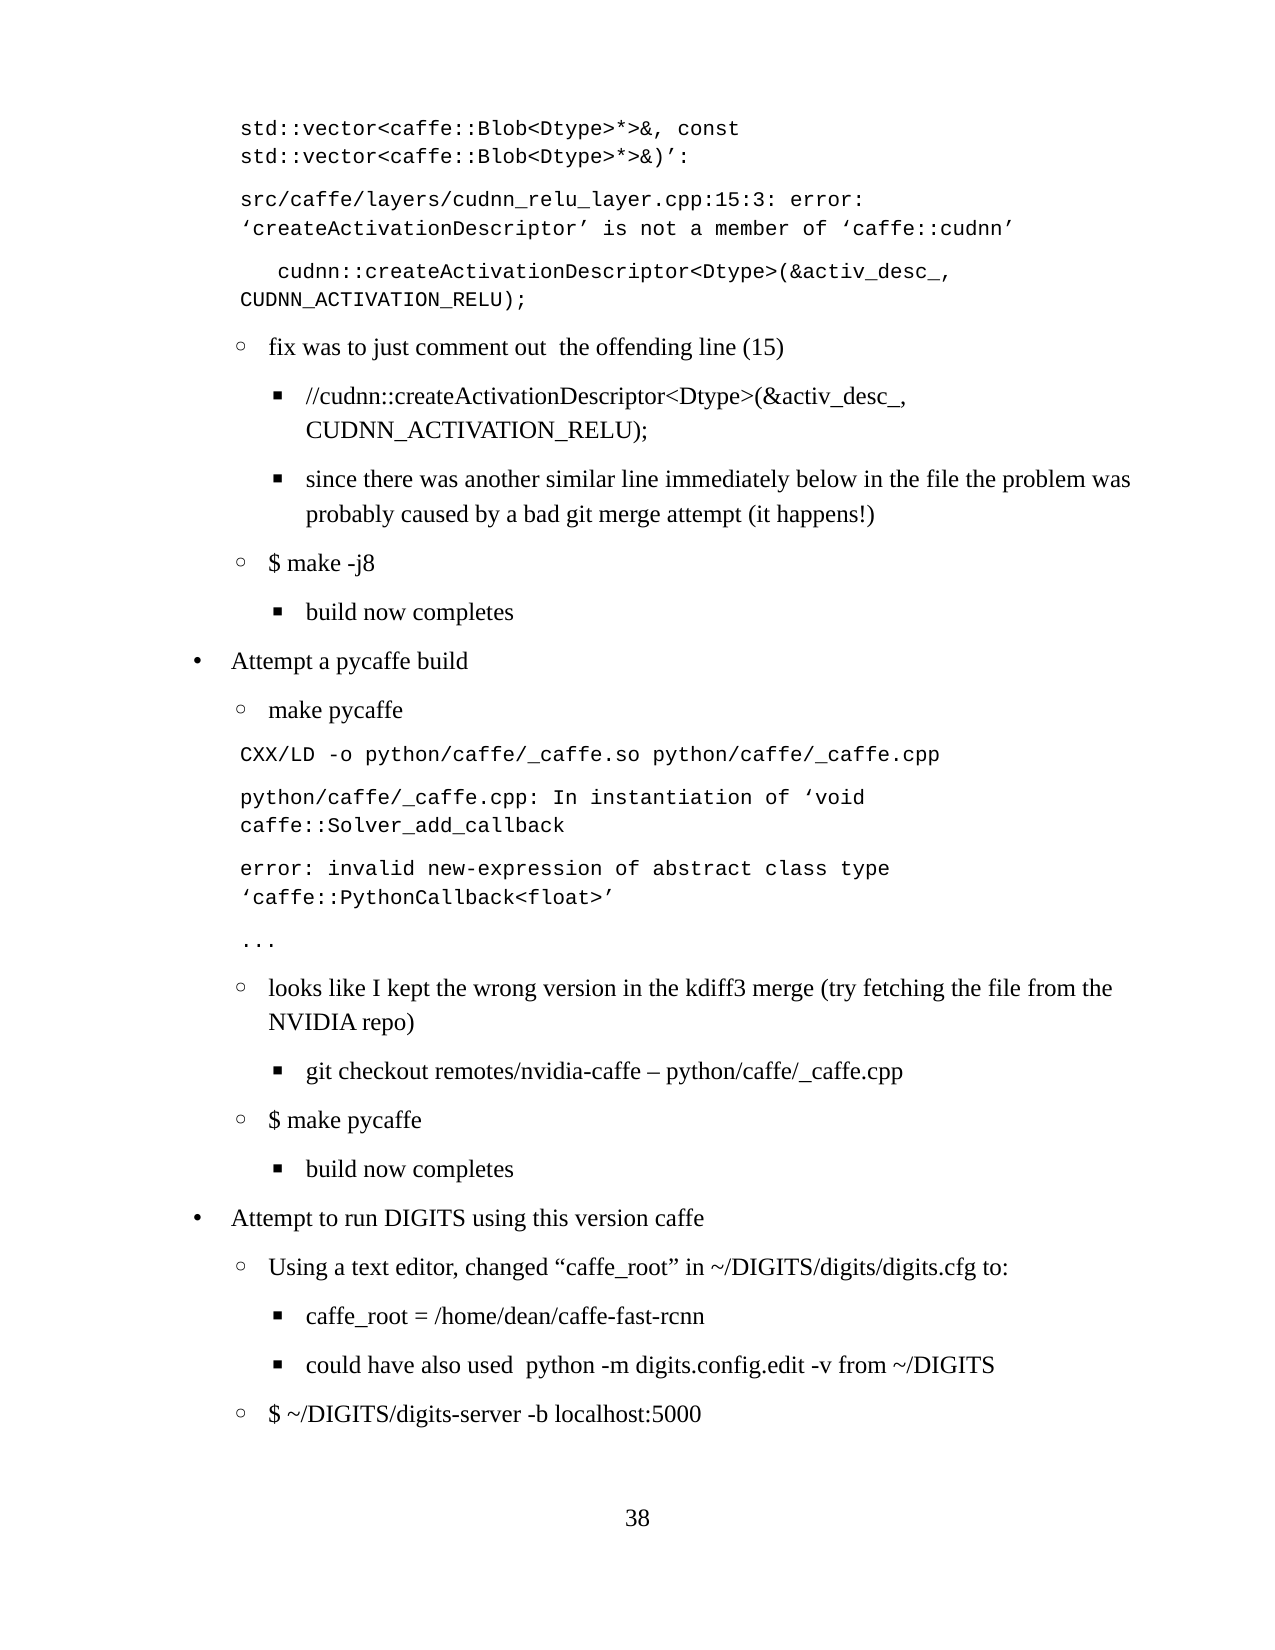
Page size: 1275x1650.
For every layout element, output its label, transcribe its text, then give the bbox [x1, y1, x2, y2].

list $ make -j8 [231, 548, 1157, 577]
list $ ~/DIGITS/digits-server -b localhost:5000 [231, 1399, 1157, 1428]
text error: invalid new-expression of abstract class type ‘caffe::PythonCallback<float>’ [240, 858, 1157, 910]
list make pycaffe [231, 695, 1157, 724]
list git checkout remotes/nvidia-caffe – python/caffe/_caffe.cpp [268, 1056, 1157, 1085]
list fix was to just comment out the offending line (15) [231, 332, 1157, 361]
list build now completes [268, 597, 1157, 626]
text std::vector<caffe::Blob<Dtype>*>&, const std::vector<caffe::Blob<Dtype>*>&)’: [240, 118, 1157, 170]
list Attempt to run DIGITS using this version caffe [193, 1203, 1157, 1232]
text src/caffe/layers/cudnn_relu_layer.cpp:15:3: error: ‘createActivationDescriptor’ is not a member of ‘caffe::cudnn’ [240, 189, 1157, 241]
text cudnn::createActivationDescriptor<Dtype>(&activ_desc_, CUDNN_ACTIVATION_RELU); [240, 261, 1157, 313]
text python/caffe/_caffe.cpp: In instantiation of ‘void caffe::Solver_add_callback [240, 787, 1157, 839]
list $ make pycaffe [231, 1105, 1157, 1134]
list caffe_root = /home/dean/caffe-fast-rcnn [268, 1301, 1157, 1330]
list build now completes [268, 1154, 1157, 1183]
list //cudnn::createActivationDescriptor<Dtype>(&activ_desc_, CUDNN_ACTIVATION_RELU); [268, 381, 1157, 444]
text ... [240, 930, 1157, 953]
list looks like I kept the wrong version in the kdiff3 merge (try fetching the file from the NVIDIA repo) [231, 973, 1157, 1036]
list could have also used python -m digits.config.edit -v from ~/DIGITS [268, 1351, 1157, 1379]
list Using a text editor, changed “caffe_root” in ~/DIGITS/digits/digits.cfg to: [231, 1252, 1157, 1281]
text CXX/LD -o python/caffe/_caffe.so python/caffe/_caffe.cpp [240, 744, 1157, 768]
list since there was another similar line immediately below in the file the problem was probably caused by a bad git merge attempt (it happens!) [268, 464, 1157, 528]
list Attempt a pycaffe build [193, 646, 1157, 675]
